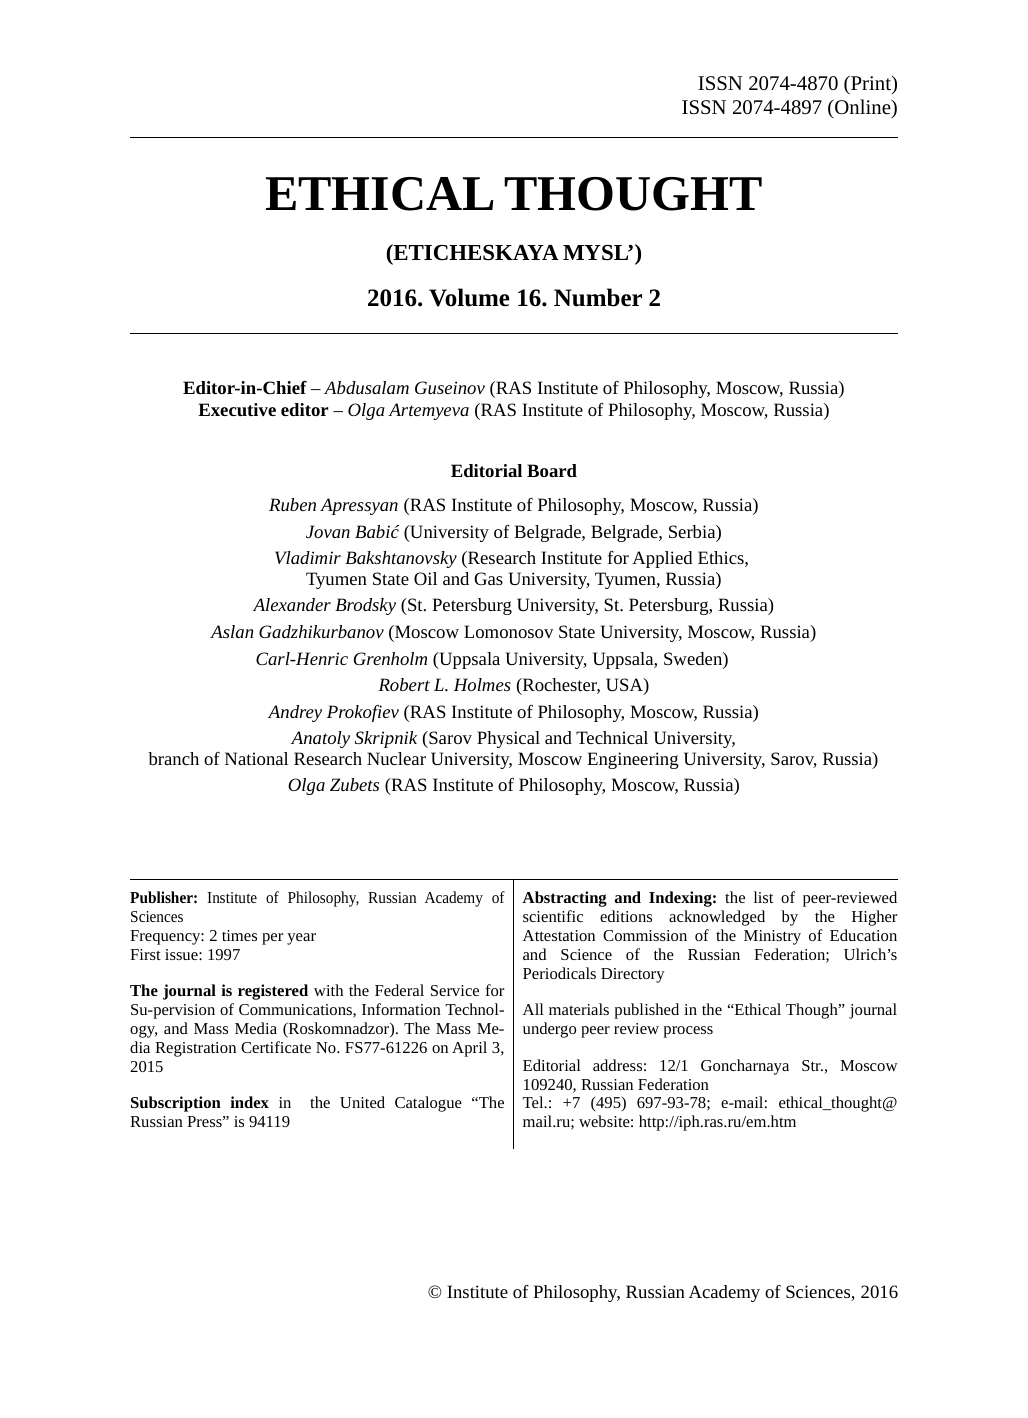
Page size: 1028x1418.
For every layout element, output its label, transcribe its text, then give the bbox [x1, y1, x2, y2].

text Carl-Henric Grenholm (Uppsala University, Uppsala, Sweden) [130, 648, 898, 669]
text Ruben Apressyan (RAS Institute of Philosophy, Moscow, Russia) [130, 495, 898, 516]
table_header Abstracting and Indexing: the list of peer-reviewed scientific editions acknowledged by the Higher Attestation Commission of the Ministry of Education and Science of the Russian Federation; Ulrich’s Periodicals Directory All materials published in the “Ethical Though” journal undergo peer review process Editorial address: 12/1 Goncharnaya Str., Moscow 109240, Russian Federation Tel.: +7 (495) 697-93-78; e-mail: ethical_thought@ mail.ru; website: http://iph.ras.ru/em.htm [514, 880, 898, 1149]
text Aslan Gadzhikurbanov (Moscow Lomonosov State University, Moscow, Russia) [130, 622, 898, 642]
text Robert L. Holmes (Rochester, USA) [130, 675, 898, 696]
text Anatoly Skripnik (Sarov Physical and Technical University, branch of National Research Nuclear University, Moscow Engineering University, Sarov, Russia) [130, 728, 898, 769]
text Editor-in-Chief – Abdusalam Guseinov (RAS Institute of Philosophy, Moscow, Russia) [130, 365, 898, 402]
table_header Publisher: Institute of Philosophy, Russian Academy of Sciences Frequency: 2 times per year First issue: 1997 The journal is registered with the Federal Service for Su-pervision of Communications, Information Technol-ogy, and Mass Media (Roskomnadzor). The Mass Me-dia Registration Certificate No. FS77-61226 on April 3, 2015 Subscription index in the United Catalogue “The Russian Press” is 94119 [130, 880, 513, 1149]
text Andrey Prokofiev (RAS Institute of Philosophy, Moscow, Russia) [130, 702, 898, 722]
text Vladimir Bakshtanovsky (Research Institute for Applied Ethics, Tyumen State Oil and Gas University, Tyumen, Russia) [130, 548, 898, 589]
text Executive editor – Olga Artemyeva (RAS Institute of Philosophy, Moscow, Russia) [130, 402, 898, 419]
text Olga Zubets (RAS Institute of Philosophy, Moscow, Russia) [130, 775, 898, 796]
table_header ETHICAL THOUGHT (ETICHESKAYA MYSL’) 2016. Volume 16. Number 2 [130, 138, 898, 333]
text Jovan Babić (University of Belgrade, Belgrade, Serbia) [130, 522, 898, 542]
text Editorial Board [130, 448, 898, 484]
text Alexander Brodsky (St. Petersburg University, St. Petersburg, Russia) [130, 595, 898, 616]
